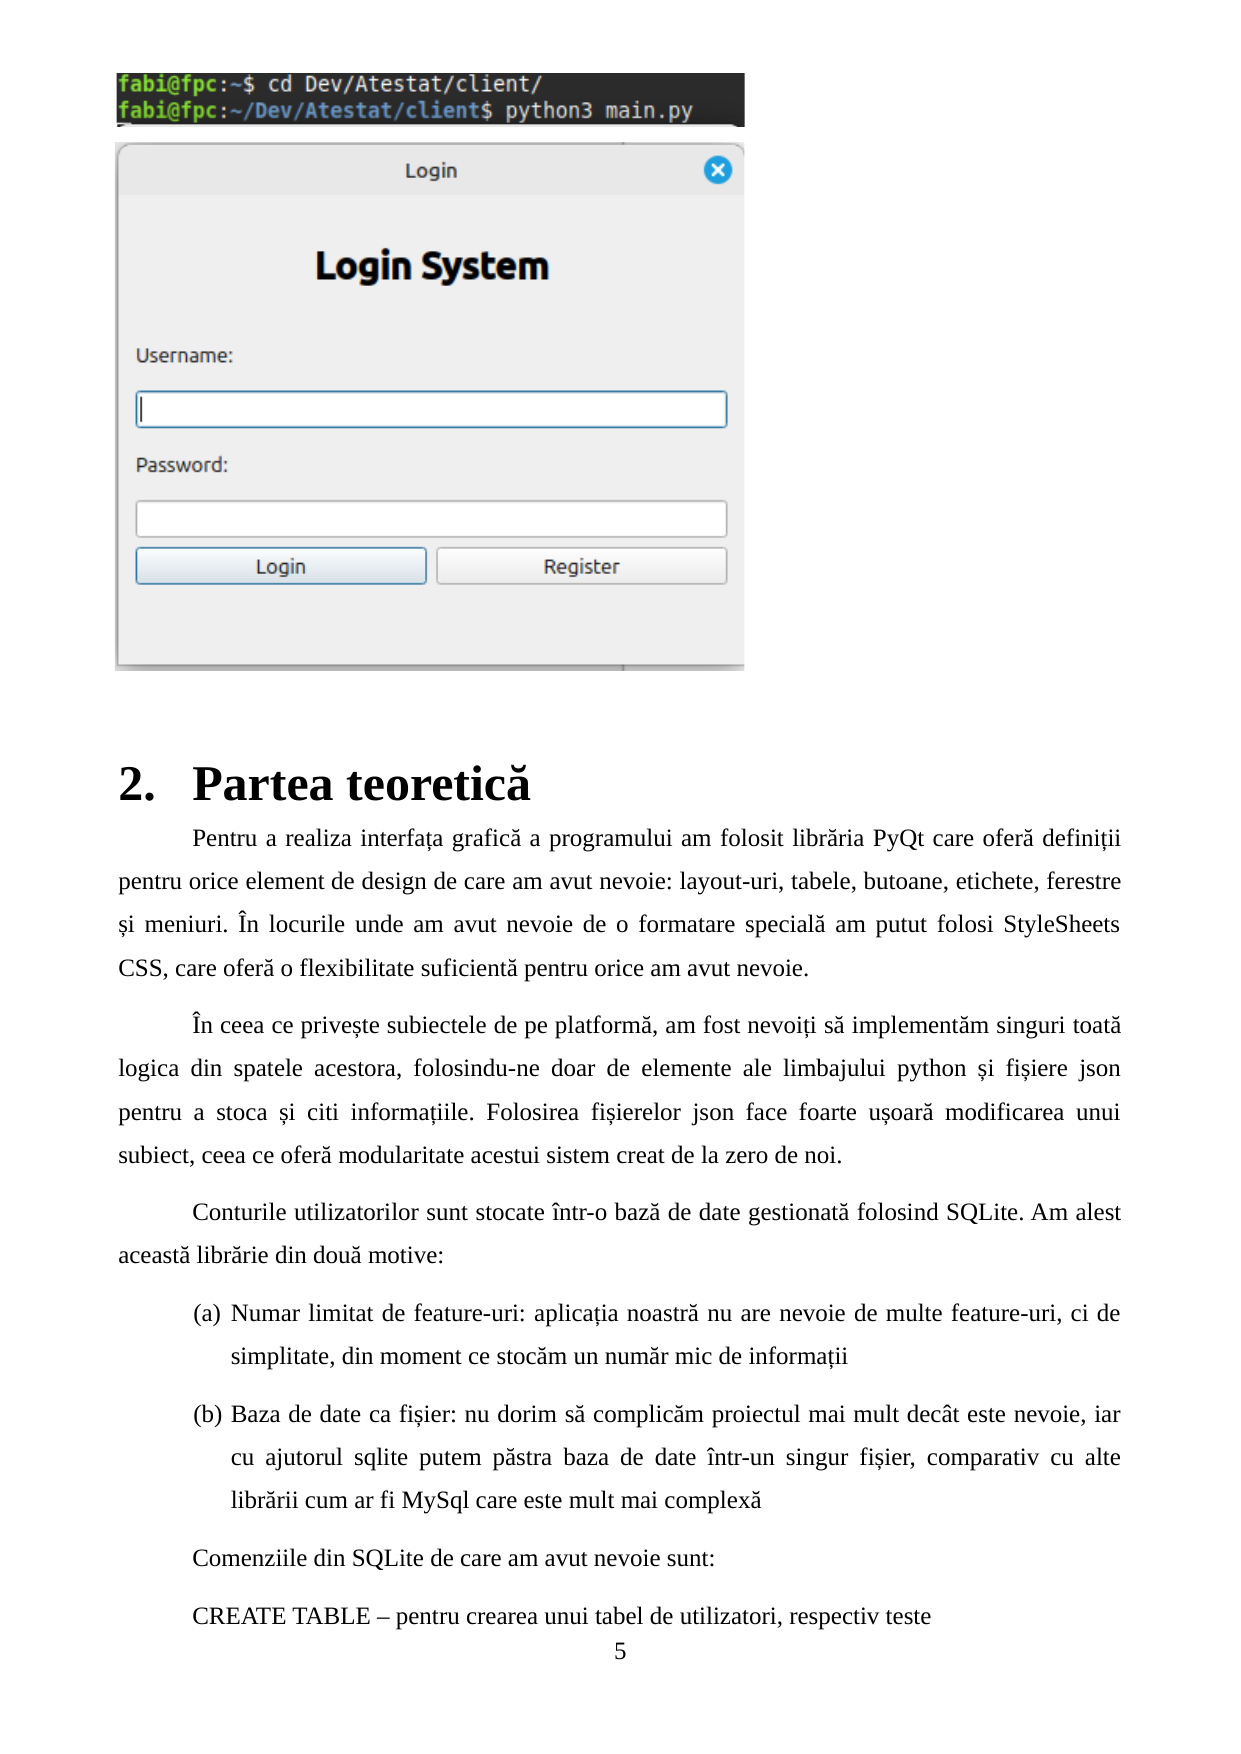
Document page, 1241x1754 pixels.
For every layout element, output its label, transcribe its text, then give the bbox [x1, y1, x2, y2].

list Baza de date ca fișier: nu dorim să complicăm proiectul mai mult decât este nevoie, iar cu ajutorul sqlite putem păstra baza de date într-un singur fișier, comparativ cu alte librării cum ar fi MySql care este mult mai complexă [193, 1399, 1122, 1514]
text Conturile utilizatorilor sunt stocate într-o bază de date gestionată folosind SQLite. Am alest această librărie din două motive: [118, 1197, 1122, 1269]
text În ceea ce privește subiectele de pe platformă, am fost nevoiți să implementăm singuri toată logica din spatele acestora, folosindu-ne doar de elemente ale limbajului python și fișiere json pentru a stoca și citi informațiile. Folosirea fișierelor json face foarte ușoară modificarea unui subiect, ceea ce oferă modularitate acestui sistem creat de la zero de noi. [118, 1010, 1122, 1168]
text CREATE TABLE – pentru crearea unui tabel de utilizatori, respectiv teste [118, 1601, 1122, 1629]
subtitle Partea teoretică [118, 753, 1122, 811]
text Pentru a realiza interfața grafică a programului am folosit librăria PyQt care oferă definiții pentru orice element de design de care am avut nevoie: layout-uri, tabele, butoane, etichete, ferestre și meniuri. În locurile unde am avut nevoie de o formatare specială am putut folosi StyleSheets CSS, care oferă o flexibilitate suficientă pentru orice am avut nevoie. [118, 823, 1122, 981]
text Comenziile din SQLite de care am avut nevoie sunt: [118, 1543, 1122, 1572]
list Numar limitat de feature-uri: aplicația noastră nu are nevoie de multe feature-uri, ci de simplitate, din moment ce stocăm un număr mic de informații [193, 1298, 1122, 1370]
